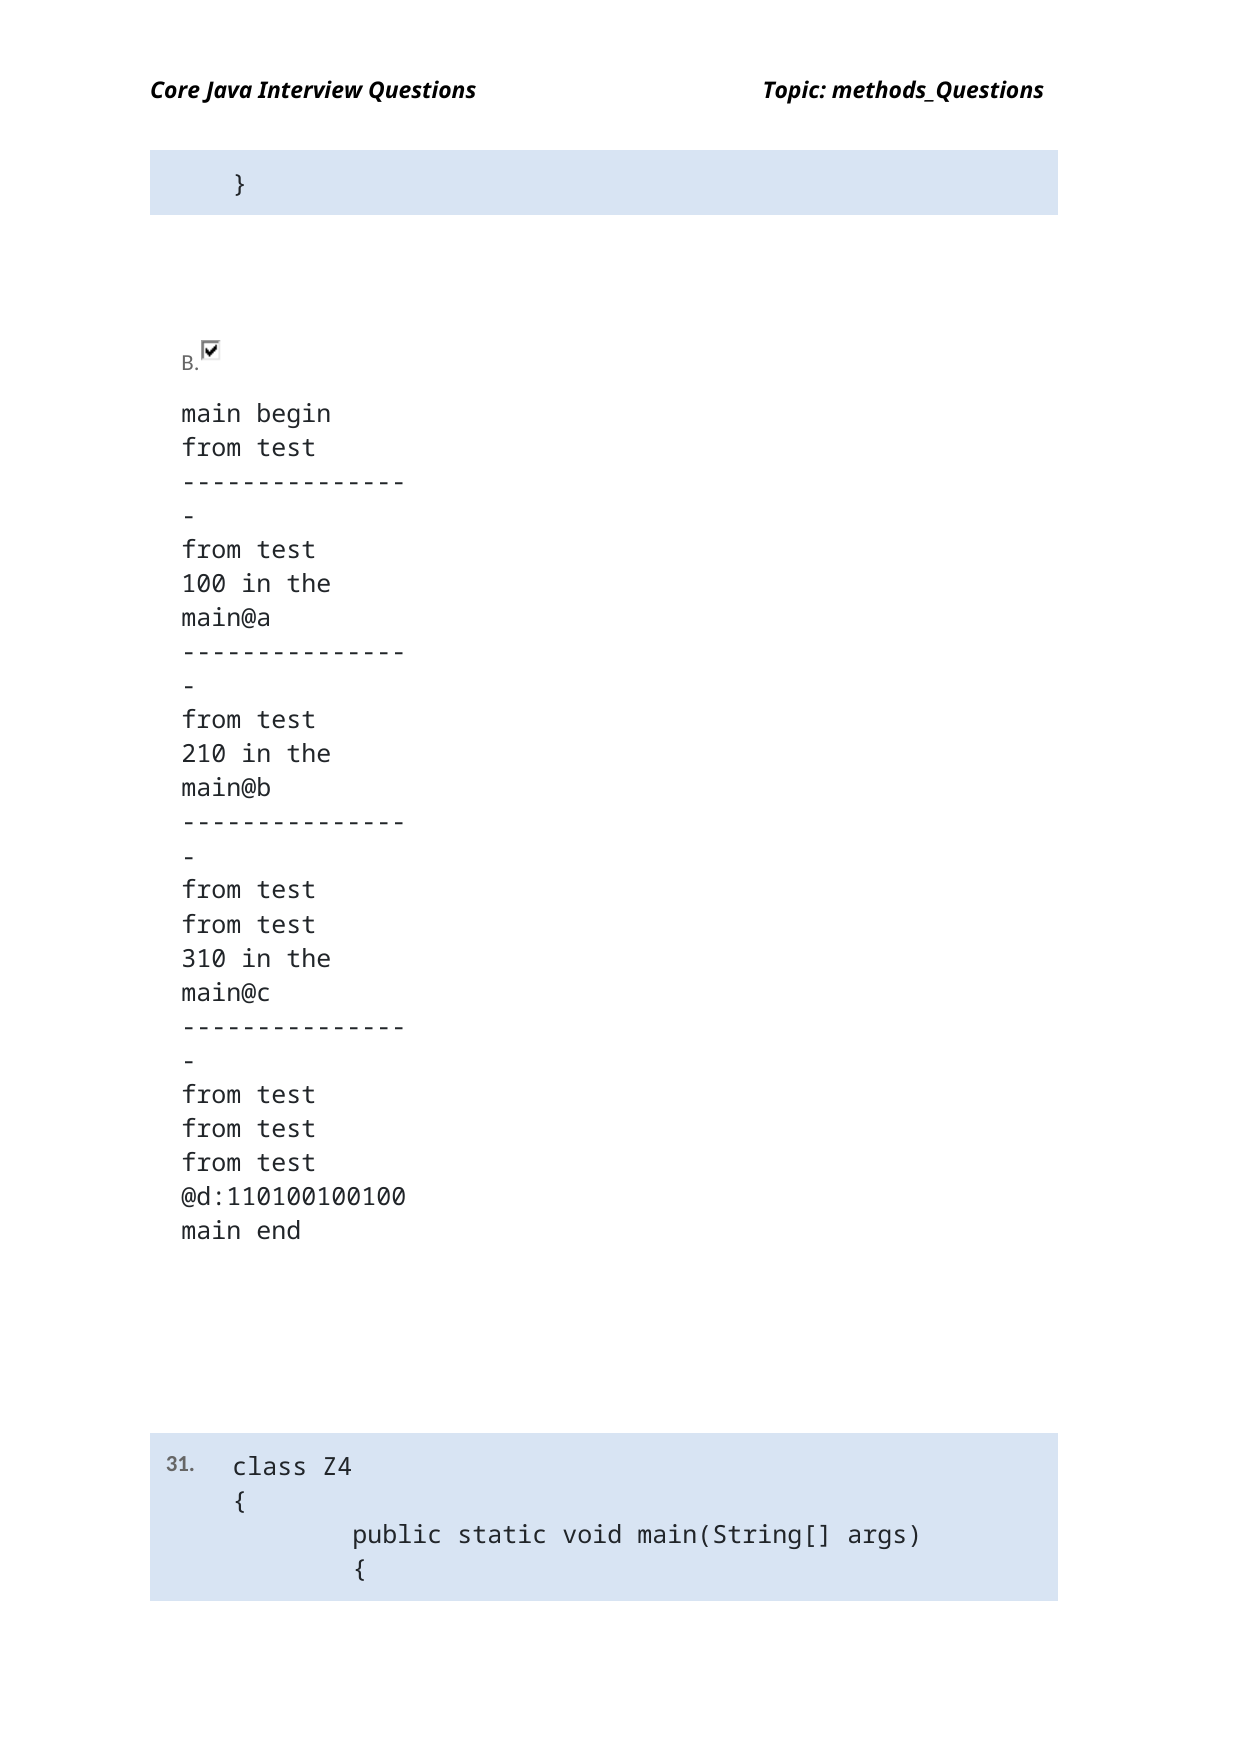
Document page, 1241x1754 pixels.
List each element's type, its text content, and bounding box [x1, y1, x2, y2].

table_header [181, 1349, 442, 1417]
table_cell [1058, 150, 1090, 215]
table_cell [150, 150, 216, 215]
table_header [1058, 1433, 1090, 1601]
table_header [181, 231, 500, 333]
table_header class Z4 { public static void main(String[] args) { [216, 1433, 1058, 1601]
table_cell } [216, 150, 1058, 215]
table_header B. main begin from test ---------------- from test 100 in the main@a ---------------- from test 210 in the main@b ---------------- from test from test 310 in the main@c ---------------- from test from test from test @d:110100100100 main end [181, 333, 415, 1349]
table_header 31. [150, 1433, 216, 1601]
table_cell [150, 215, 1090, 1433]
